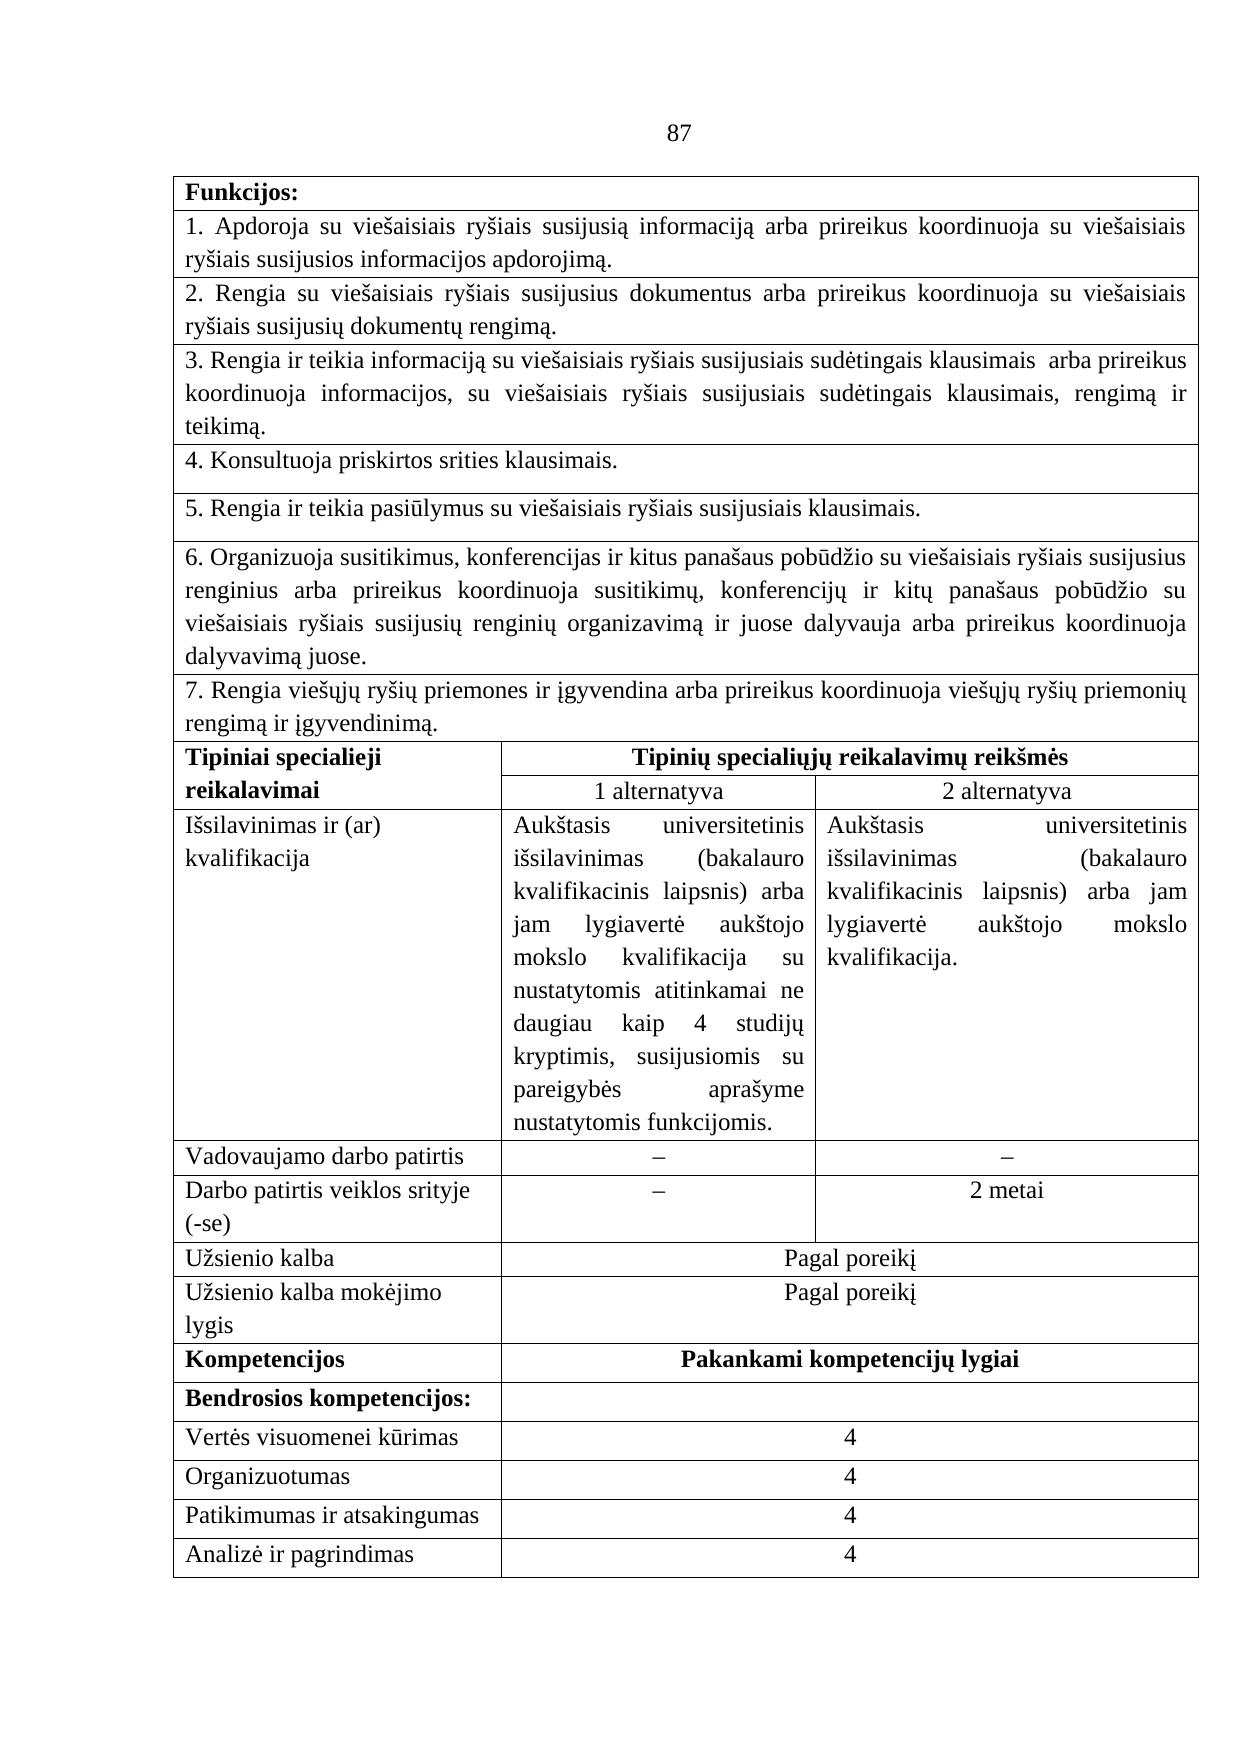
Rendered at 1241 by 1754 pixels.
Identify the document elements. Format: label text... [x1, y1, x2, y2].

table_cell Pagal poreikį [502, 1243, 1198, 1276]
table_cell Užsienio kalba mokėjimo lygis [174, 1277, 501, 1343]
table_cell 4 [502, 1461, 1198, 1499]
table_cell Pakankami kompetencijų lygiai [502, 1344, 1198, 1382]
table_cell Aukštasis universitetinis išsilavinimas (bakalauro kvalifikacinis laipsnis) arba jam lygiavertė aukštojo mokslo kvalifikacija. [816, 810, 1198, 1140]
table_cell 3. Rengia ir teikia informaciją su viešaisiais ryšiais susijusiais sudėtingais klausimais arba prireikus koordinuoja informacijos, su viešaisiais ryšiais susijusiais sudėtingais klausimais, rengimą ir teikimą. [174, 345, 1198, 444]
table_cell Užsienio kalba [174, 1243, 501, 1276]
table_cell 5. Rengia ir teikia pasiūlymus su viešaisiais ryšiais susijusiais klausimais. [174, 494, 1198, 541]
table_cell 1. Apdoroja su viešaisiais ryšiais susijusią informaciją arba prireikus koordinuoja su viešaisiais ryšiais susijusios informacijos apdorojimą. [174, 211, 1198, 277]
table_cell 1 alternatyva [502, 776, 815, 809]
table_cell 2 metai [816, 1176, 1198, 1242]
table_cell 4 [502, 1539, 1198, 1577]
table_cell Bendrosios kompetencijos: [174, 1383, 501, 1421]
table_cell – [502, 1176, 815, 1242]
table_cell 6. Organizuoja susitikimus, konferencijas ir kitus panašaus pobūdžio su viešaisiais ryšiais susijusius renginius arba prireikus koordinuoja susitikimų, konferencijų ir kitų panašaus pobūdžio su viešaisiais ryšiais susijusių renginių organizavimą ir juose dalyvauja arba prireikus koordinuoja dalyvavimą juose. [174, 542, 1198, 674]
table_cell Vadovaujamo darbo patirtis [174, 1141, 501, 1174]
table_cell Aukštasis universitetinis išsilavinimas (bakalauro kvalifikacinis laipsnis) arba jam lygiavertė aukštojo mokslo kvalifikacija su nustatytomis atitinkamai ne daugiau kaip 4 studijų kryptimis, susijusiomis su pareigybės aprašyme nustatytomis funkcijomis. [502, 810, 815, 1140]
table_cell Pagal poreikį [502, 1277, 1198, 1343]
table_cell 2. Rengia su viešaisiais ryšiais susijusius dokumentus arba prireikus koordinuoja su viešaisiais ryšiais susijusių dokumentų rengimą. [174, 278, 1198, 344]
table_cell Darbo patirtis veiklos srityje (-se) [174, 1176, 501, 1242]
table_cell 4 [502, 1500, 1198, 1538]
table_cell 4 [502, 1422, 1198, 1460]
table_cell Organizuotumas [174, 1461, 501, 1499]
table_cell Funkcijos: [174, 177, 1198, 210]
table_cell 2 alternatyva [816, 776, 1198, 809]
table_cell Tipinių specialiųjų reikalavimų reikšmės [502, 742, 1198, 775]
table_cell 4. Konsultuoja priskirtos srities klausimais. [174, 445, 1198, 492]
table_cell Analizė ir pagrindimas [174, 1539, 501, 1577]
table_cell Tipiniai specialieji reikalavimai [174, 742, 501, 809]
table_cell – [502, 1141, 815, 1174]
table_cell Patikimumas ir atsakingumas [174, 1500, 501, 1538]
table_cell Vertės visuomenei kūrimas [174, 1422, 501, 1460]
table_cell – [816, 1141, 1198, 1174]
table_cell [502, 1383, 1198, 1421]
table_cell Kompetencijos [174, 1344, 501, 1382]
table_cell 7. Rengia viešųjų ryšių priemones ir įgyvendina arba prireikus koordinuoja viešųjų ryšių priemonių rengimą ir įgyvendinimą. [174, 675, 1198, 741]
table_cell Išsilavinimas ir (ar) kvalifikacija [174, 810, 501, 1140]
